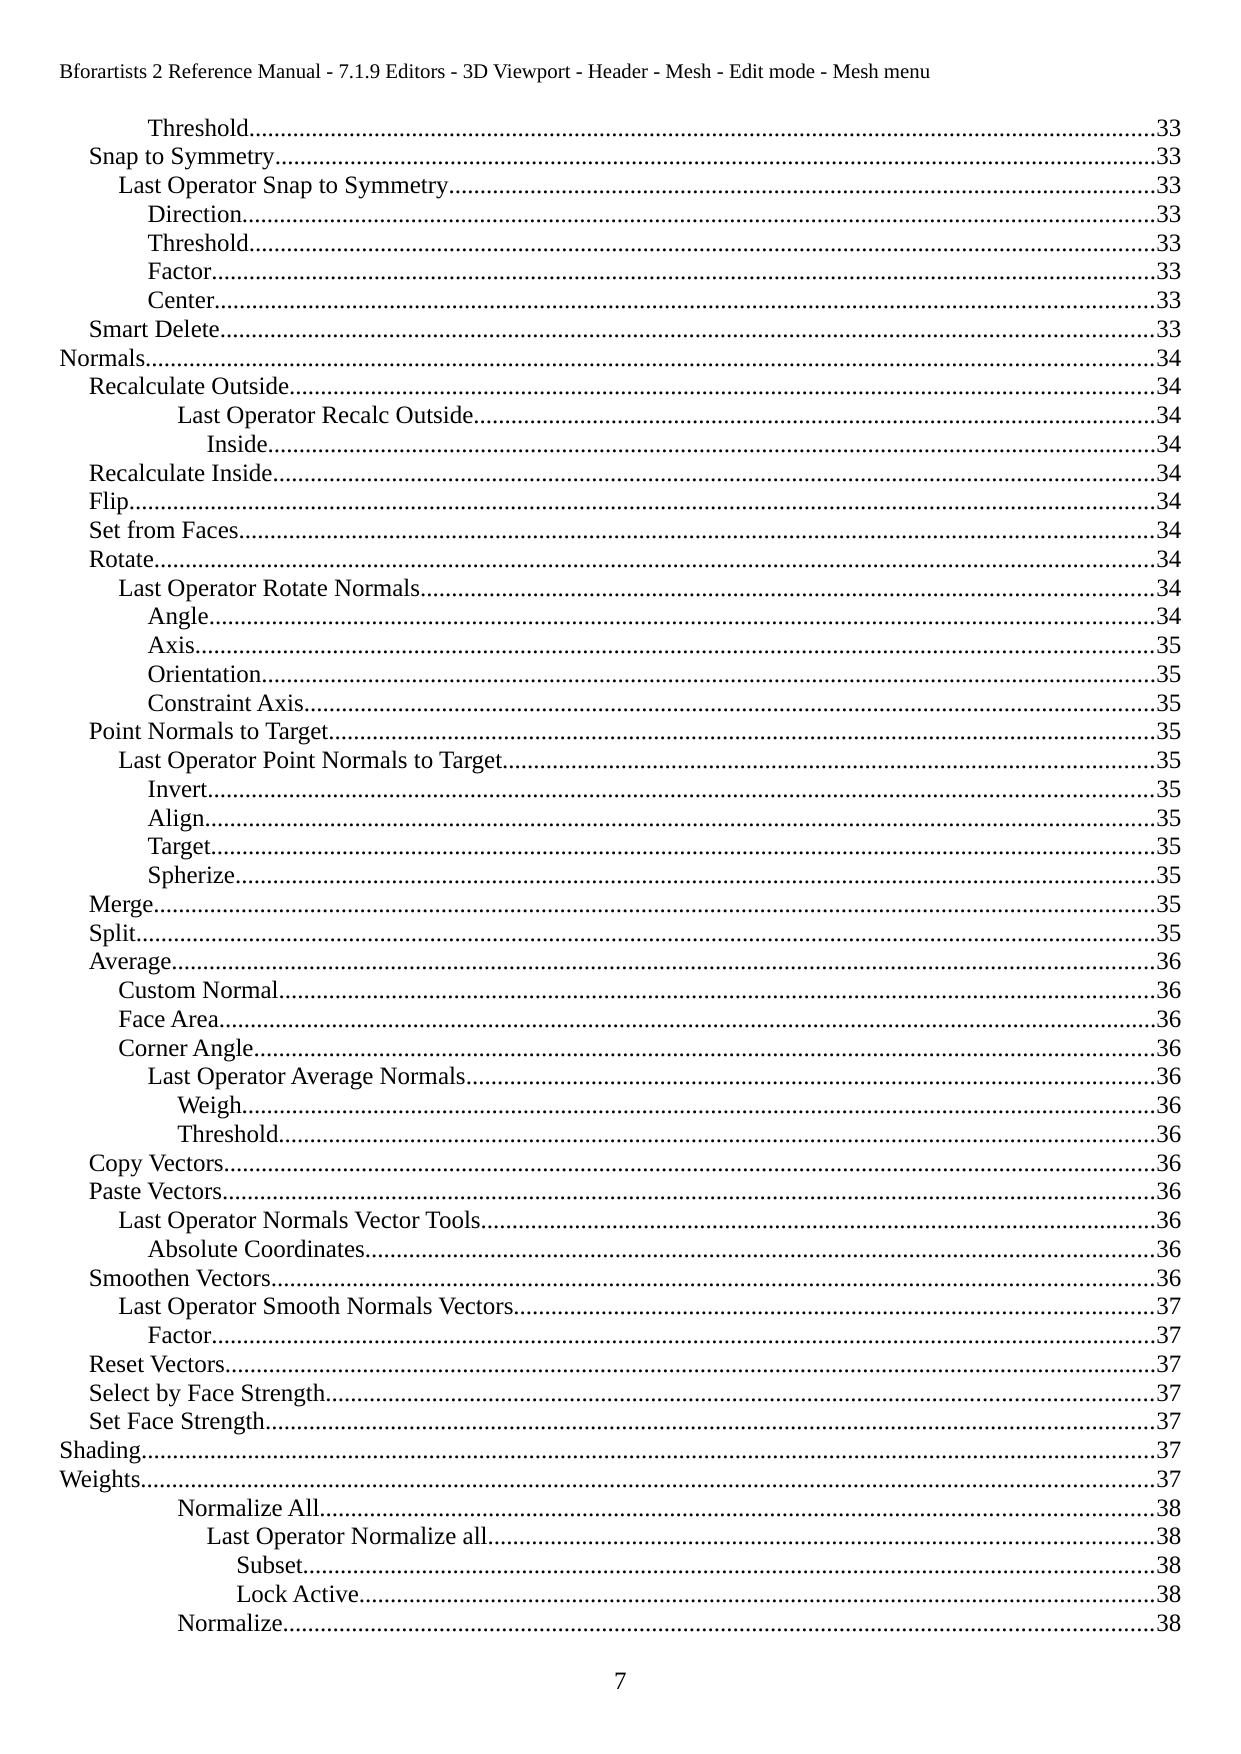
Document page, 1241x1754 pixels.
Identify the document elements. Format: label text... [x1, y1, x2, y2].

text Smart Delete 33 [88, 314, 1181, 343]
text Subset 38 [236, 1550, 1181, 1579]
text Split 35 [88, 918, 1181, 946]
text Copy Vectors 36 [88, 1148, 1181, 1176]
text Average 36 [88, 946, 1181, 975]
text Point Normals to Target 35 [88, 716, 1181, 745]
text Smoothen Vectors 36 [88, 1263, 1181, 1291]
text Corner Angle 36 [118, 1033, 1181, 1061]
text Paste Vectors 36 [88, 1176, 1181, 1205]
text Absolute Coordinates 36 [147, 1234, 1181, 1263]
text Invert 35 [147, 774, 1181, 803]
text Reset Vectors 37 [88, 1349, 1181, 1378]
text Threshold 36 [177, 1119, 1181, 1148]
text Factor 37 [147, 1320, 1181, 1349]
text Lock Active 38 [236, 1579, 1181, 1608]
text Last Operator Point Normals to Target 35 [118, 745, 1181, 774]
text Normalize All 38 [177, 1493, 1181, 1521]
text Shading 37 [59, 1435, 1181, 1464]
text Last Operator Normalize all 38 [206, 1521, 1181, 1550]
text Threshold 33 [147, 228, 1181, 256]
text Select by Face Strength 37 [88, 1378, 1181, 1406]
text Factor 33 [147, 256, 1181, 285]
text Spherize 35 [147, 860, 1181, 889]
text Inside 34 [206, 429, 1181, 458]
text Last Operator Average Normals 36 [147, 1061, 1181, 1090]
text Last Operator Normals Vector Tools 36 [118, 1205, 1181, 1234]
text Set Face Strength 37 [88, 1406, 1181, 1435]
text Face Area 36 [118, 1004, 1181, 1033]
text Last Operator Snap to Symmetry 33 [118, 170, 1181, 199]
text Last Operator Rotate Normals 34 [118, 573, 1181, 601]
text Direction 33 [147, 199, 1181, 228]
text Last Operator Recalc Outside 34 [177, 400, 1181, 429]
text Snap to Symmetry 33 [88, 141, 1181, 170]
text Align 35 [147, 803, 1181, 831]
text Orientation 35 [147, 659, 1181, 688]
text Constraint Axis 35 [147, 688, 1181, 716]
text Custom Normal 36 [118, 975, 1181, 1004]
text Weigh 36 [177, 1090, 1181, 1119]
text Center 33 [147, 285, 1181, 314]
text Target 35 [147, 831, 1181, 860]
text Recalculate Inside 34 [88, 458, 1181, 486]
text Merge 35 [88, 889, 1181, 918]
text Last Operator Smooth Normals Vectors 37 [118, 1291, 1181, 1320]
text Normals 34 [59, 343, 1181, 371]
text Normalize 38 [177, 1608, 1181, 1636]
text Recalculate Outside 34 [88, 371, 1181, 400]
text Threshold 33 [147, 113, 1181, 141]
text Rotate 34 [88, 544, 1181, 573]
text Angle 34 [147, 601, 1181, 630]
text Set from Faces 34 [88, 515, 1181, 544]
text Flip 34 [88, 486, 1181, 515]
text Weights 37 [59, 1464, 1181, 1493]
text Axis 35 [147, 630, 1181, 659]
